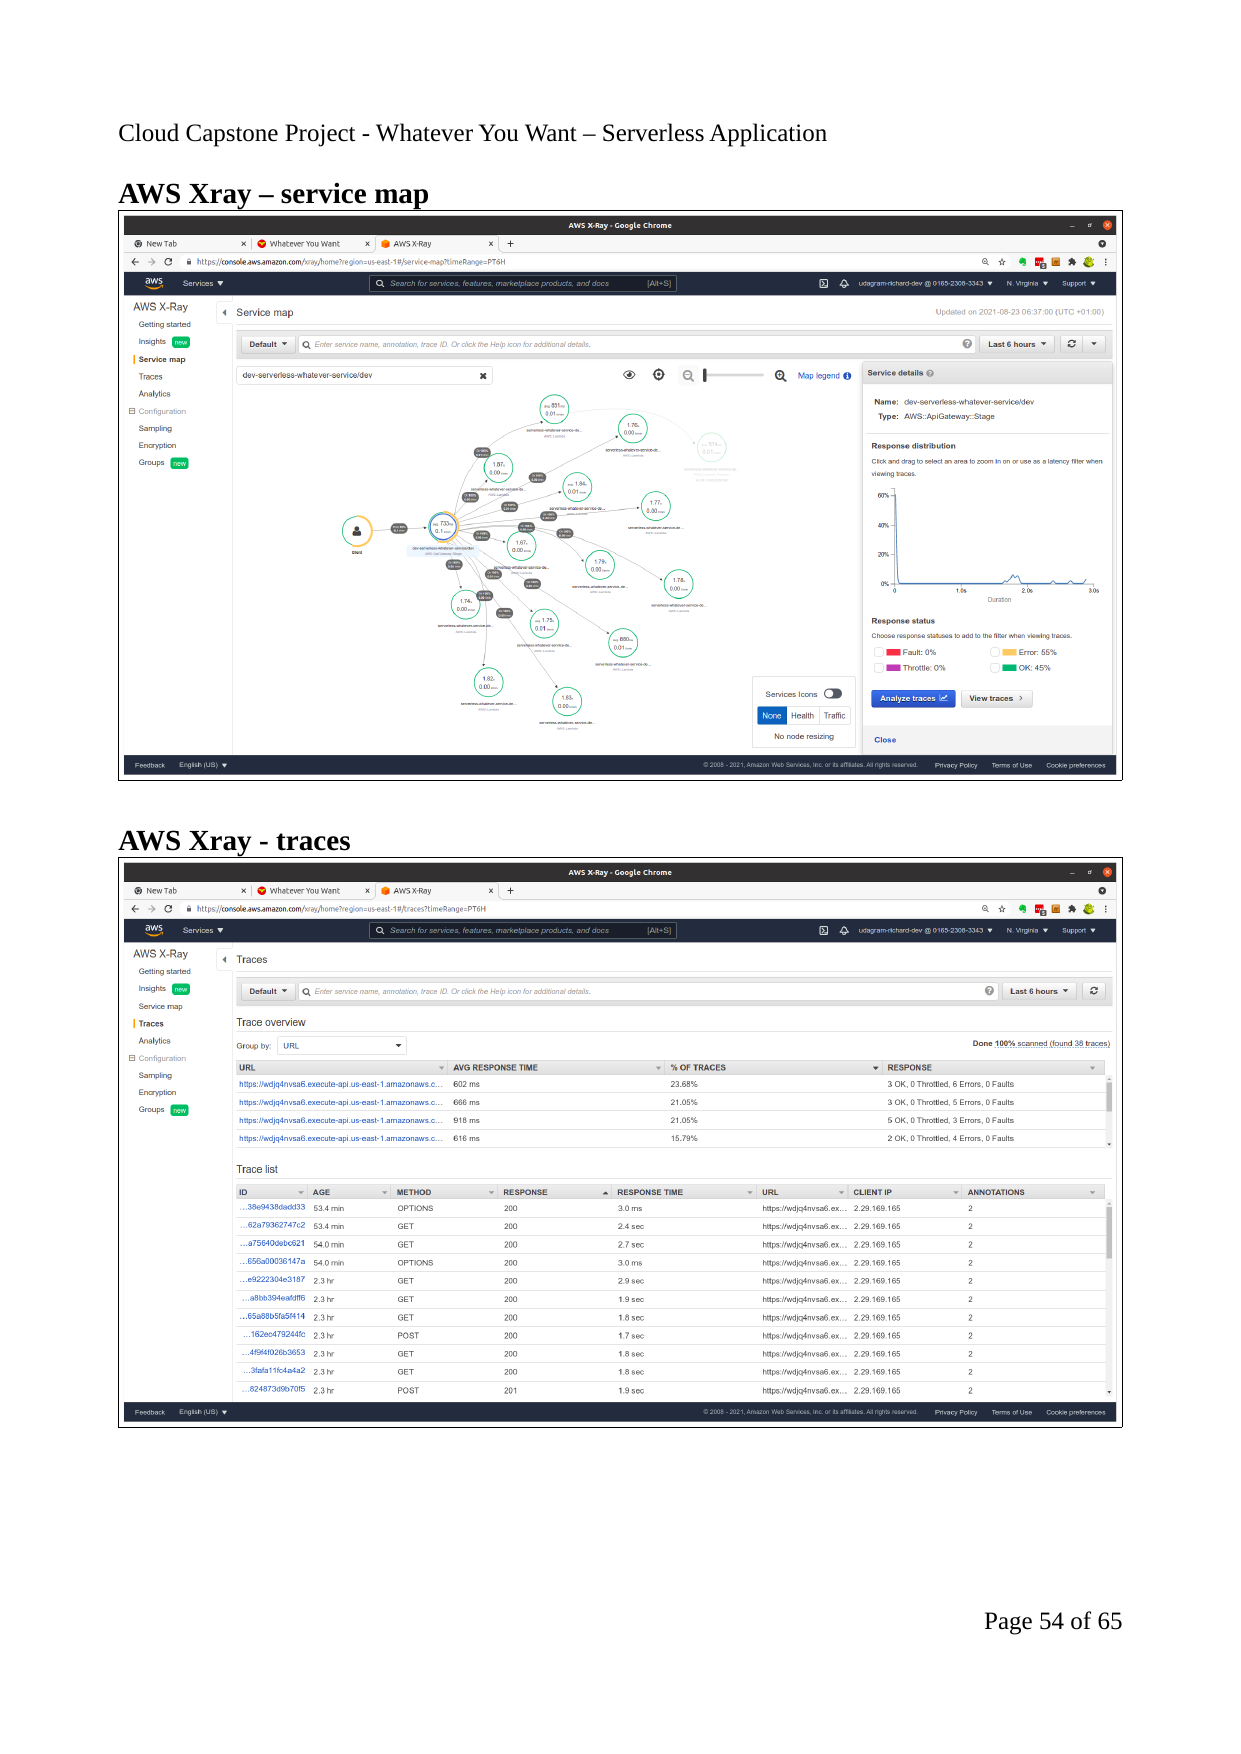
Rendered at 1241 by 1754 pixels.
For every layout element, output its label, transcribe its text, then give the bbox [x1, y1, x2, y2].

picture [123, 862, 1117, 1422]
subtitle AWS Xray – service map [118, 176, 1122, 210]
subtitle AWS Xray - traces [118, 823, 1122, 857]
table_header [119, 858, 1122, 1427]
picture [123, 215, 1117, 775]
table_header [119, 211, 1122, 780]
